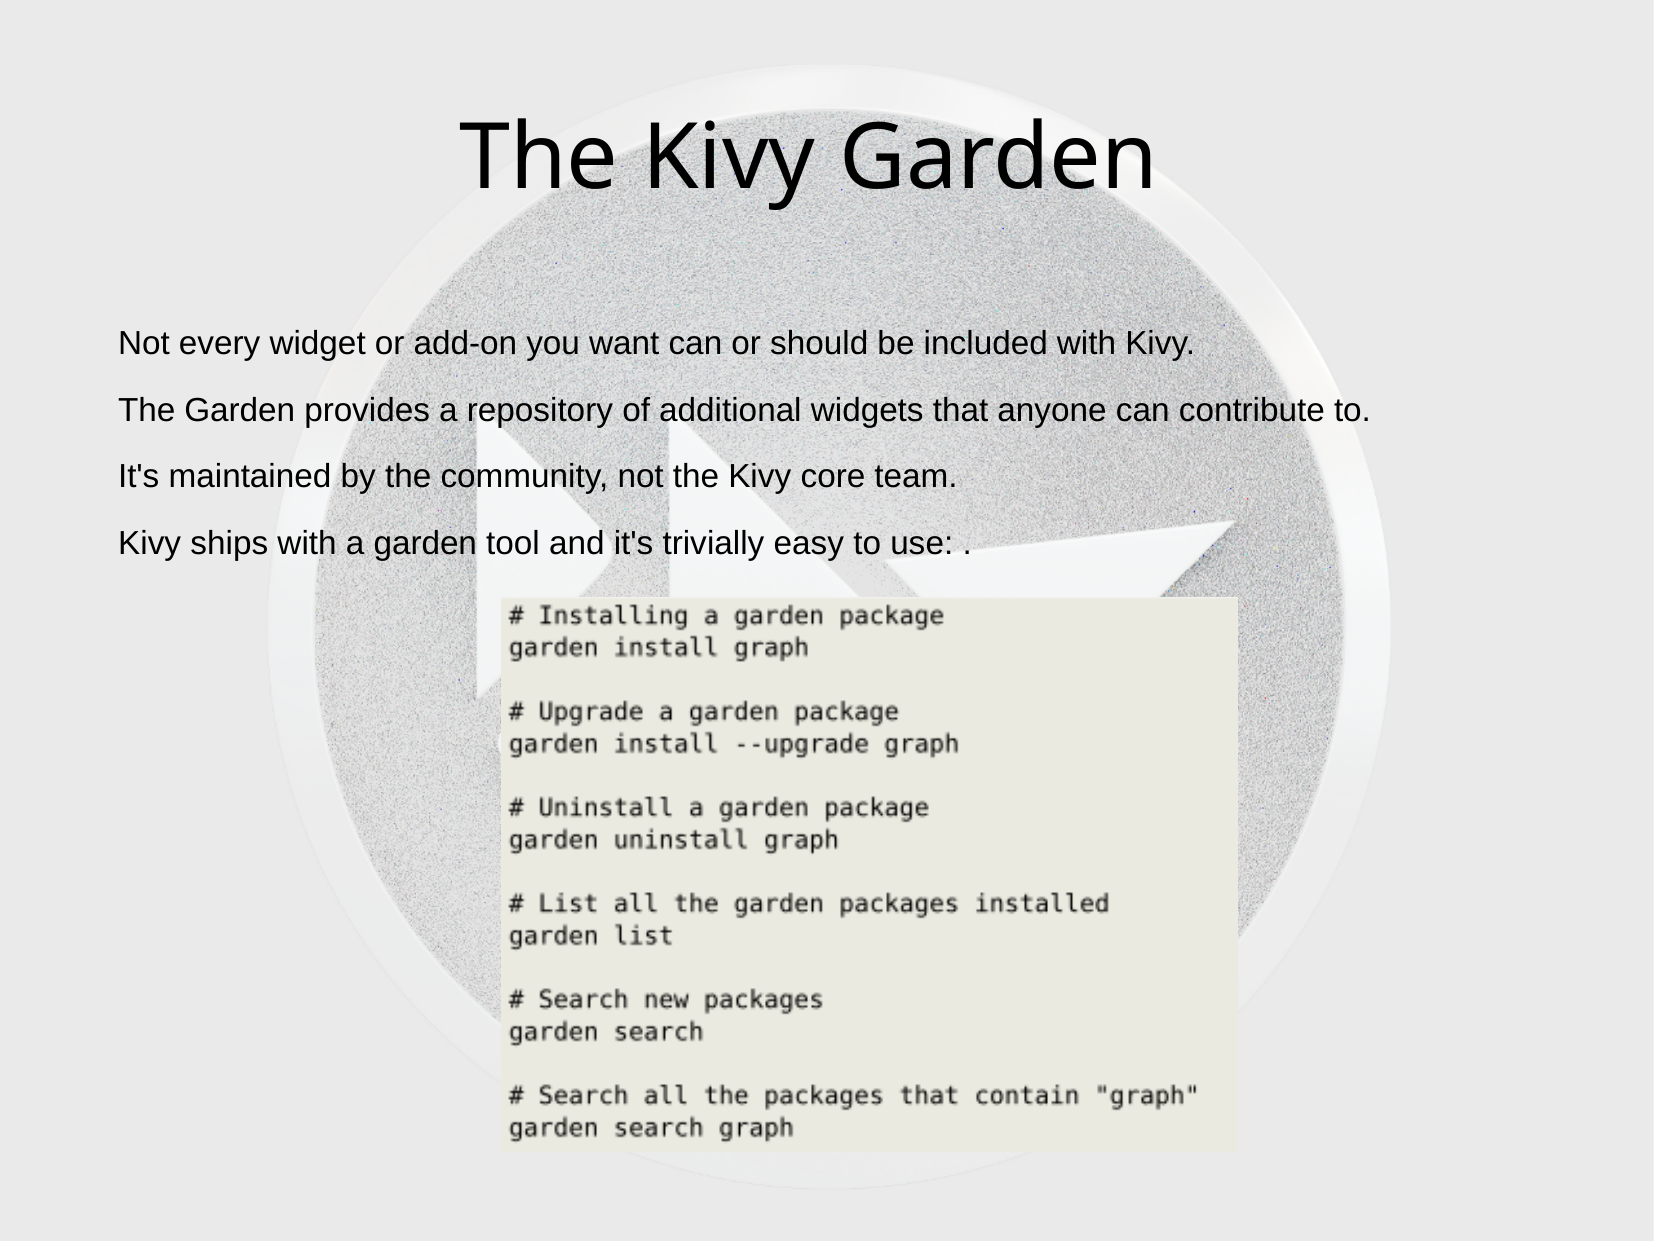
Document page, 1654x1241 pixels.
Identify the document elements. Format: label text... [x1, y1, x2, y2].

picture [0, 0, 1654, 1241]
list Not every widget or add-on you want can or should be included with Kivy. The Garden provides a repository of additional widgets that anyone can contribute to. It's maintained by the community, not the Kivy core team. Kivy ships with a garden tool and it's trivially easy to use: . [118, 324, 1506, 621]
title The Kivy Garden [82, 49, 1536, 257]
